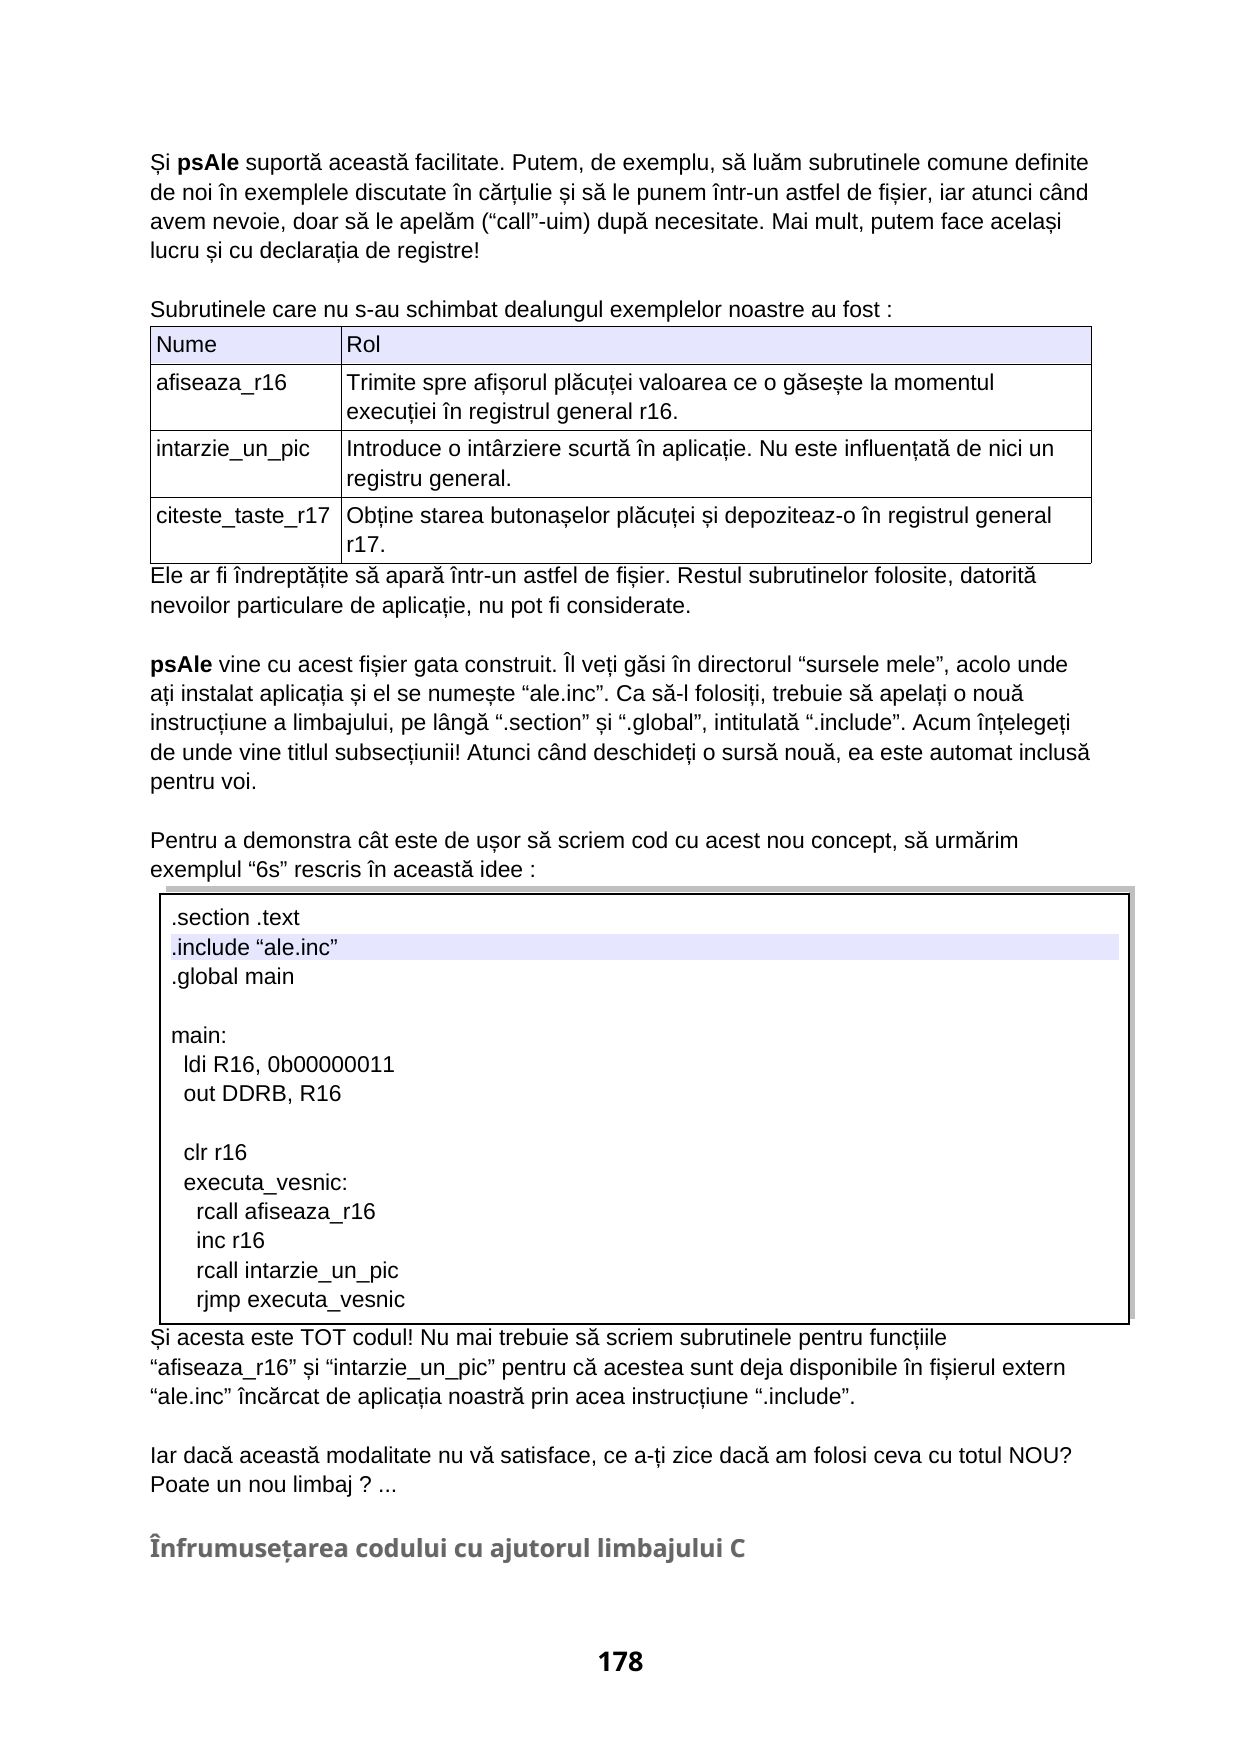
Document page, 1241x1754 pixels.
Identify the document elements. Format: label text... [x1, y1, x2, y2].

table_header Nume [151, 327, 341, 363]
text Subrutinele care nu s-au schimbat dealungul exemplelor noastre au fost : [150, 297, 1091, 322]
table_cell citeste_taste_r17 [151, 498, 341, 563]
text Și acesta este TOT codul! Nu mai trebuie să scriem subrutinele pentru funcțiile “afiseaza_r16” și “intarzie_un_pic” pentru că acestea sunt deja disponibile în fișierul extern “ale.inc” încărcat de aplicația noastră prin acea instrucțiune “.include”. [150, 1325, 1091, 1409]
table_cell afiseaza_r16 [151, 365, 341, 430]
table_header Rol [342, 327, 1091, 363]
subtitle Înfrumusețarea codului cu ajutorul limbajului C [150, 1530, 1091, 1564]
table_cell Trimite spre afișorul plăcuței valoarea ce o găsește la momentul execuției în registrul general r16. [342, 365, 1091, 430]
table_cell Obține starea butonașelor plăcuței și depoziteaz-o în registrul general r17. [342, 498, 1091, 563]
text Iar dacă această modalitate nu vă satisface, ce a-ți zice dacă am folosi ceva cu totul NOU? Poate un nou limbaj ? ... [150, 1442, 1091, 1497]
text psAle vine cu acest fișier gata construit. Îl veți găsi în directorul “sursele mele”, acolo unde ați instalat aplicația și el se numește “ale.inc”. Ca să-l folosiți, trebuie să apelați o nouă instrucțiune a limbajului, pe lângă “.section” și “.global”, intitulată “.include”. Acum înțelegeți de unde vine titlul subsecțiunii! Atunci când deschideți o sursă nouă, ea este automat inclusă pentru voi. [150, 651, 1091, 794]
text Ele ar fi îndreptățite să apară într-un astfel de fișier. Restul subrutinelor folosite, datorită nevoilor particulare de aplicație, nu pot fi considerate. [150, 564, 1091, 618]
text Și psAle suportă această facilitate. Putem, de exemplu, să luăm subrutinele comune definite de noi în exemplele discutate în cărțulie și să le punem într-un astfel de fișier, iar atunci când avem nevoie, doar să le apelăm (“call”-uim) după necesitate. Mai mult, putem face același lucru și cu declarația de registre! [150, 150, 1091, 264]
table_header .section .text .include “ale.inc” .global main main: ldi R16, 0b00000011 out DDRB, R16 clr r16 executa_vesnic: rcall afiseaza_r16 inc r16 rcall intarzie_un_pic rjmp executa_vesnic [161, 895, 1128, 1323]
table_cell Introduce o intârziere scurtă în aplicație. Nu este influențată de nici un registru general. [342, 431, 1091, 497]
text Pentru a demonstra cât este de ușor să scriem cod cu acest nou concept, să urmărim exemplul “6s” rescris în această idee : [150, 828, 1091, 883]
table_cell intarzie_un_pic [151, 431, 341, 497]
